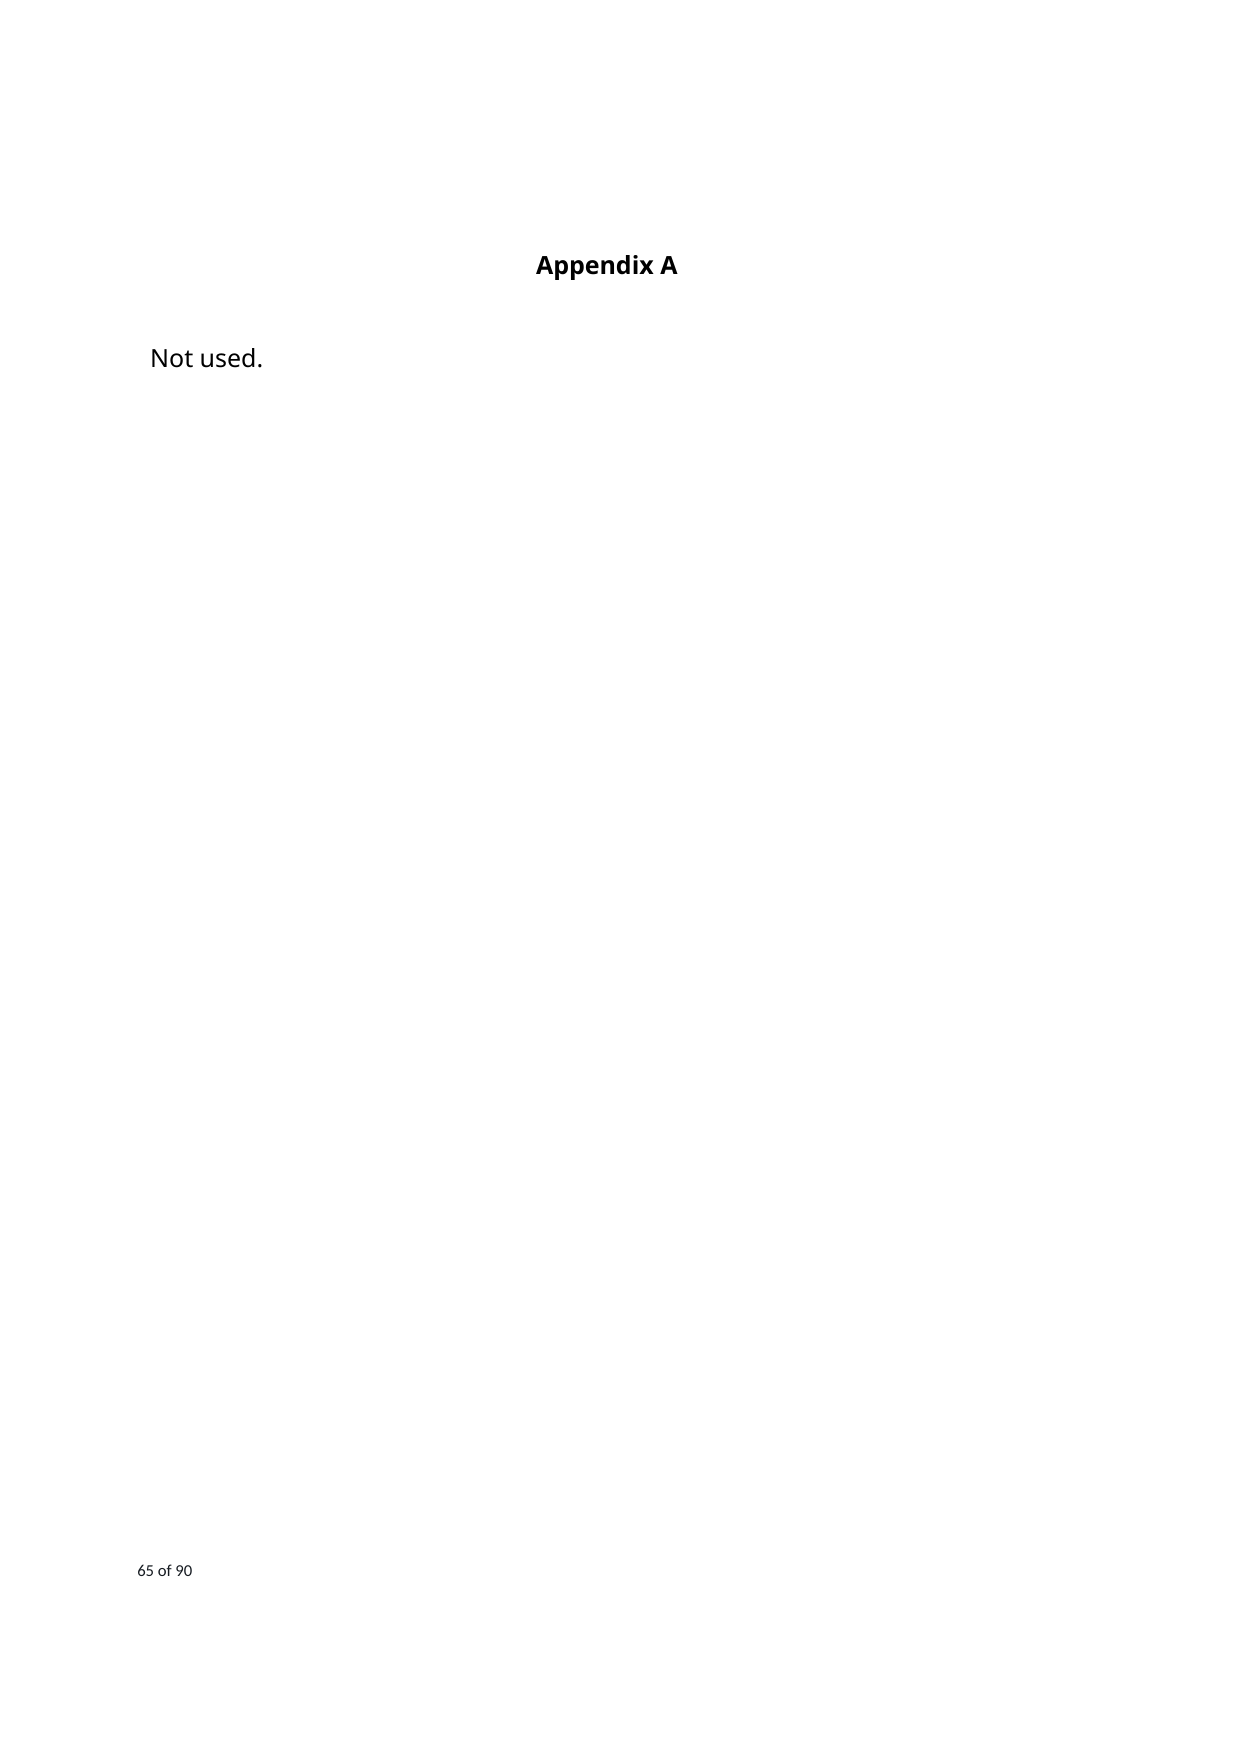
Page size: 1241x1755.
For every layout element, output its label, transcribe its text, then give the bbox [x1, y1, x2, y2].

subtitle Appendix A [150, 228, 1063, 286]
text Not used. [150, 340, 1063, 374]
